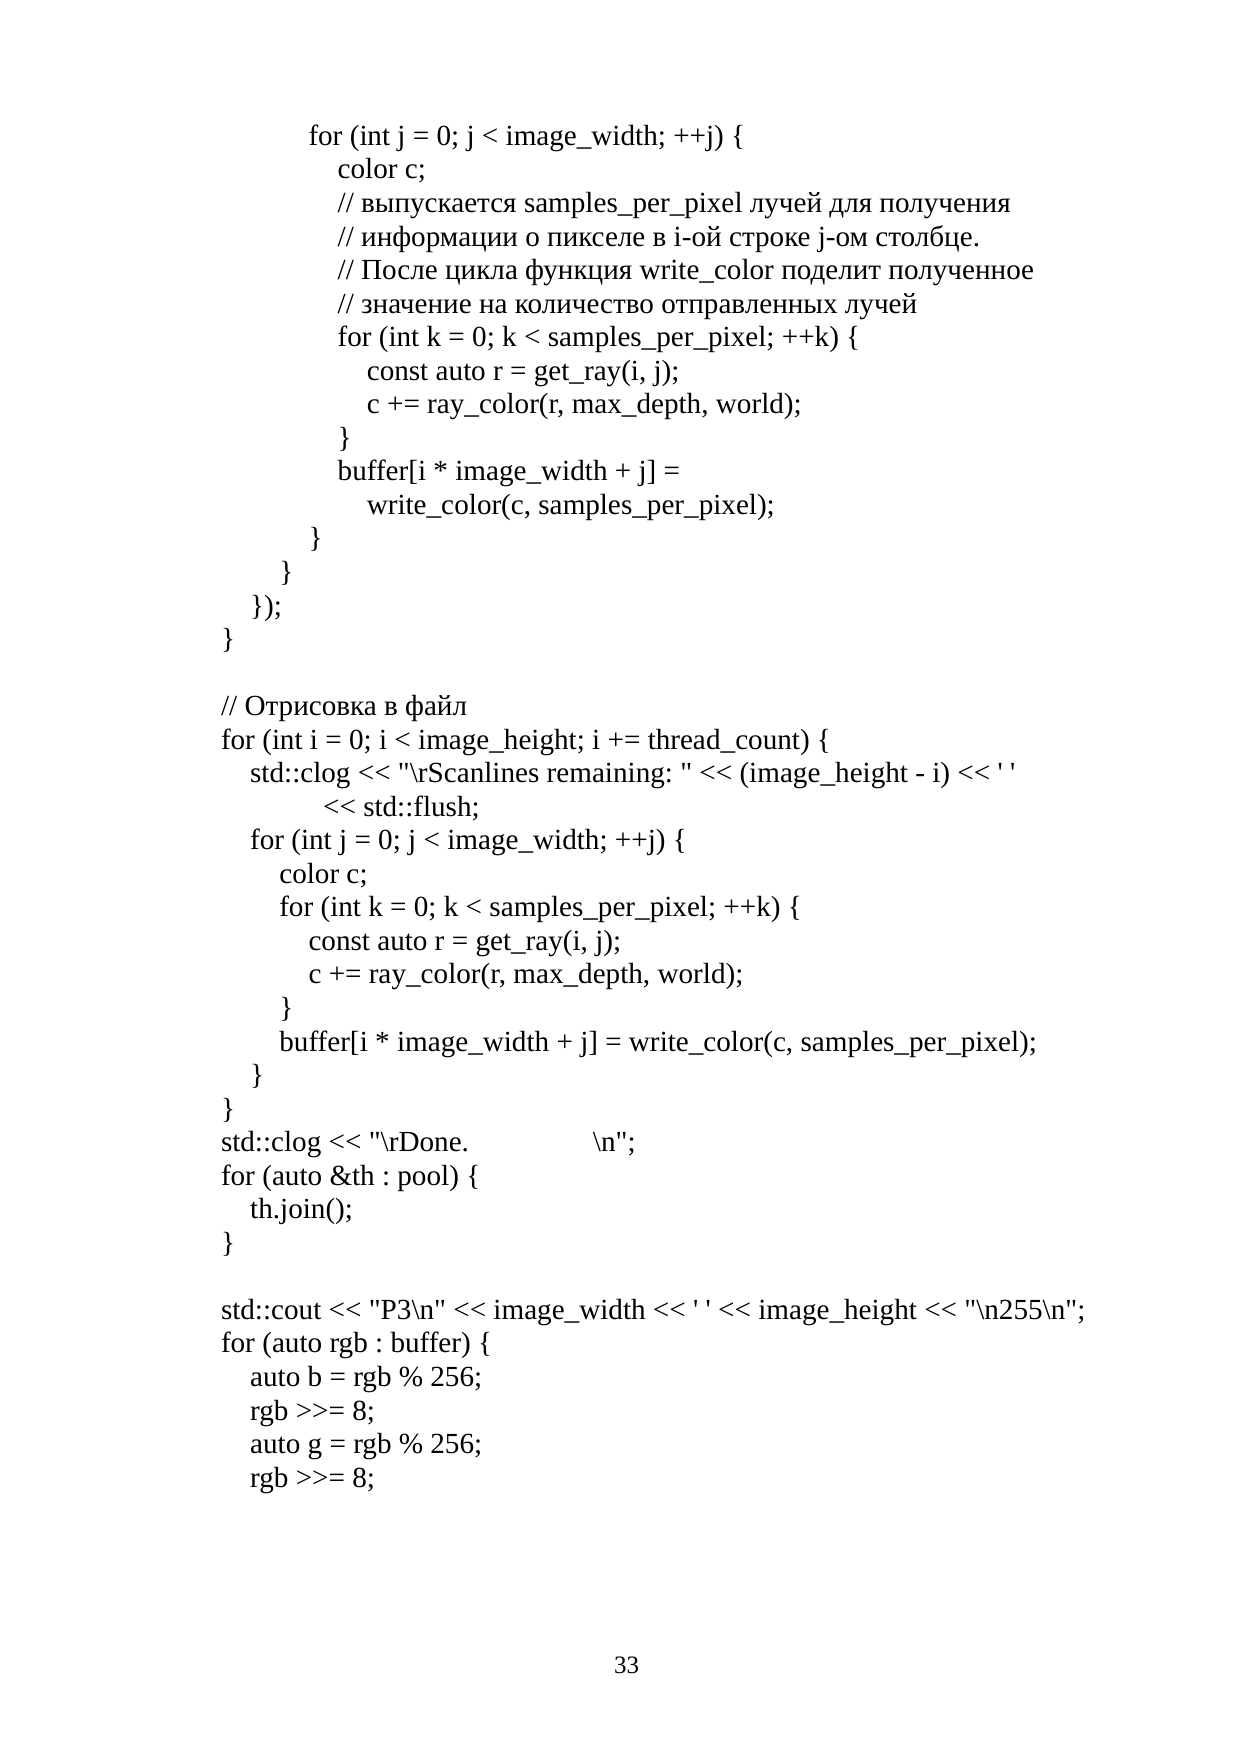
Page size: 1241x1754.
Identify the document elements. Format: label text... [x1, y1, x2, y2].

text }); [162, 588, 1090, 621]
text const auto r = get_ray(i, j); [162, 353, 1090, 386]
text // информации о пикселе в i-ой строке j-ом столбце. [162, 219, 1090, 252]
text } [162, 554, 1090, 588]
text color c; [162, 152, 1090, 185]
text } [162, 521, 1090, 554]
text color c; [162, 856, 1090, 889]
text // Отрисовка в файл [162, 688, 1090, 722]
text } [162, 420, 1090, 453]
text std::clog << "\rDone. \n"; [162, 1124, 1090, 1158]
text buffer[i * image_width + j] = write_color(c, samples_per_pixel); [162, 1024, 1090, 1057]
text auto g = rgb % 256; [162, 1426, 1090, 1460]
text for (int k = 0; k < samples_per_pixel; ++k) { [162, 889, 1090, 923]
text // выпускается samples_per_pixel лучей для получения [162, 185, 1090, 219]
text } [162, 1225, 1090, 1258]
text const auto r = get_ray(i, j); [162, 923, 1090, 957]
text auto b = rgb % 256; [162, 1359, 1090, 1393]
text c += ray_color(r, max_depth, world); [162, 386, 1090, 420]
text } [162, 1091, 1090, 1124]
text for (auto rgb : buffer) { [162, 1326, 1090, 1359]
text // значение на количество отправленных лучей [162, 286, 1090, 319]
text buffer[i * image_width + j] = [162, 453, 1090, 487]
text } [162, 621, 1090, 655]
text th.join(); [162, 1191, 1090, 1225]
text for (int j = 0; j < image_width; ++j) { [162, 822, 1090, 856]
text for (int k = 0; k < samples_per_pixel; ++k) { [162, 319, 1090, 353]
text write_color(c, samples_per_pixel); [162, 487, 1090, 521]
text std::clog << "\rScanlines remaining: " << (image_height - i) << ' ' [162, 755, 1090, 789]
text rgb >>= 8; [162, 1393, 1090, 1426]
text rgb >>= 8; [162, 1460, 1090, 1493]
text for (auto &th : pool) { [162, 1158, 1090, 1191]
text } [162, 990, 1090, 1024]
text c += ray_color(r, max_depth, world); [162, 957, 1090, 990]
text for (int i = 0; i < image_height; i += thread_count) { [162, 722, 1090, 755]
text std::cout << "P3\n" << image_width << ' ' << image_height << "\n255\n"; [162, 1292, 1090, 1326]
text << std::flush; [162, 789, 1090, 822]
text } [162, 1057, 1090, 1091]
text for (int j = 0; j < image_width; ++j) { [162, 118, 1090, 152]
text // После цикла функция write_color поделит полученное [162, 252, 1090, 286]
